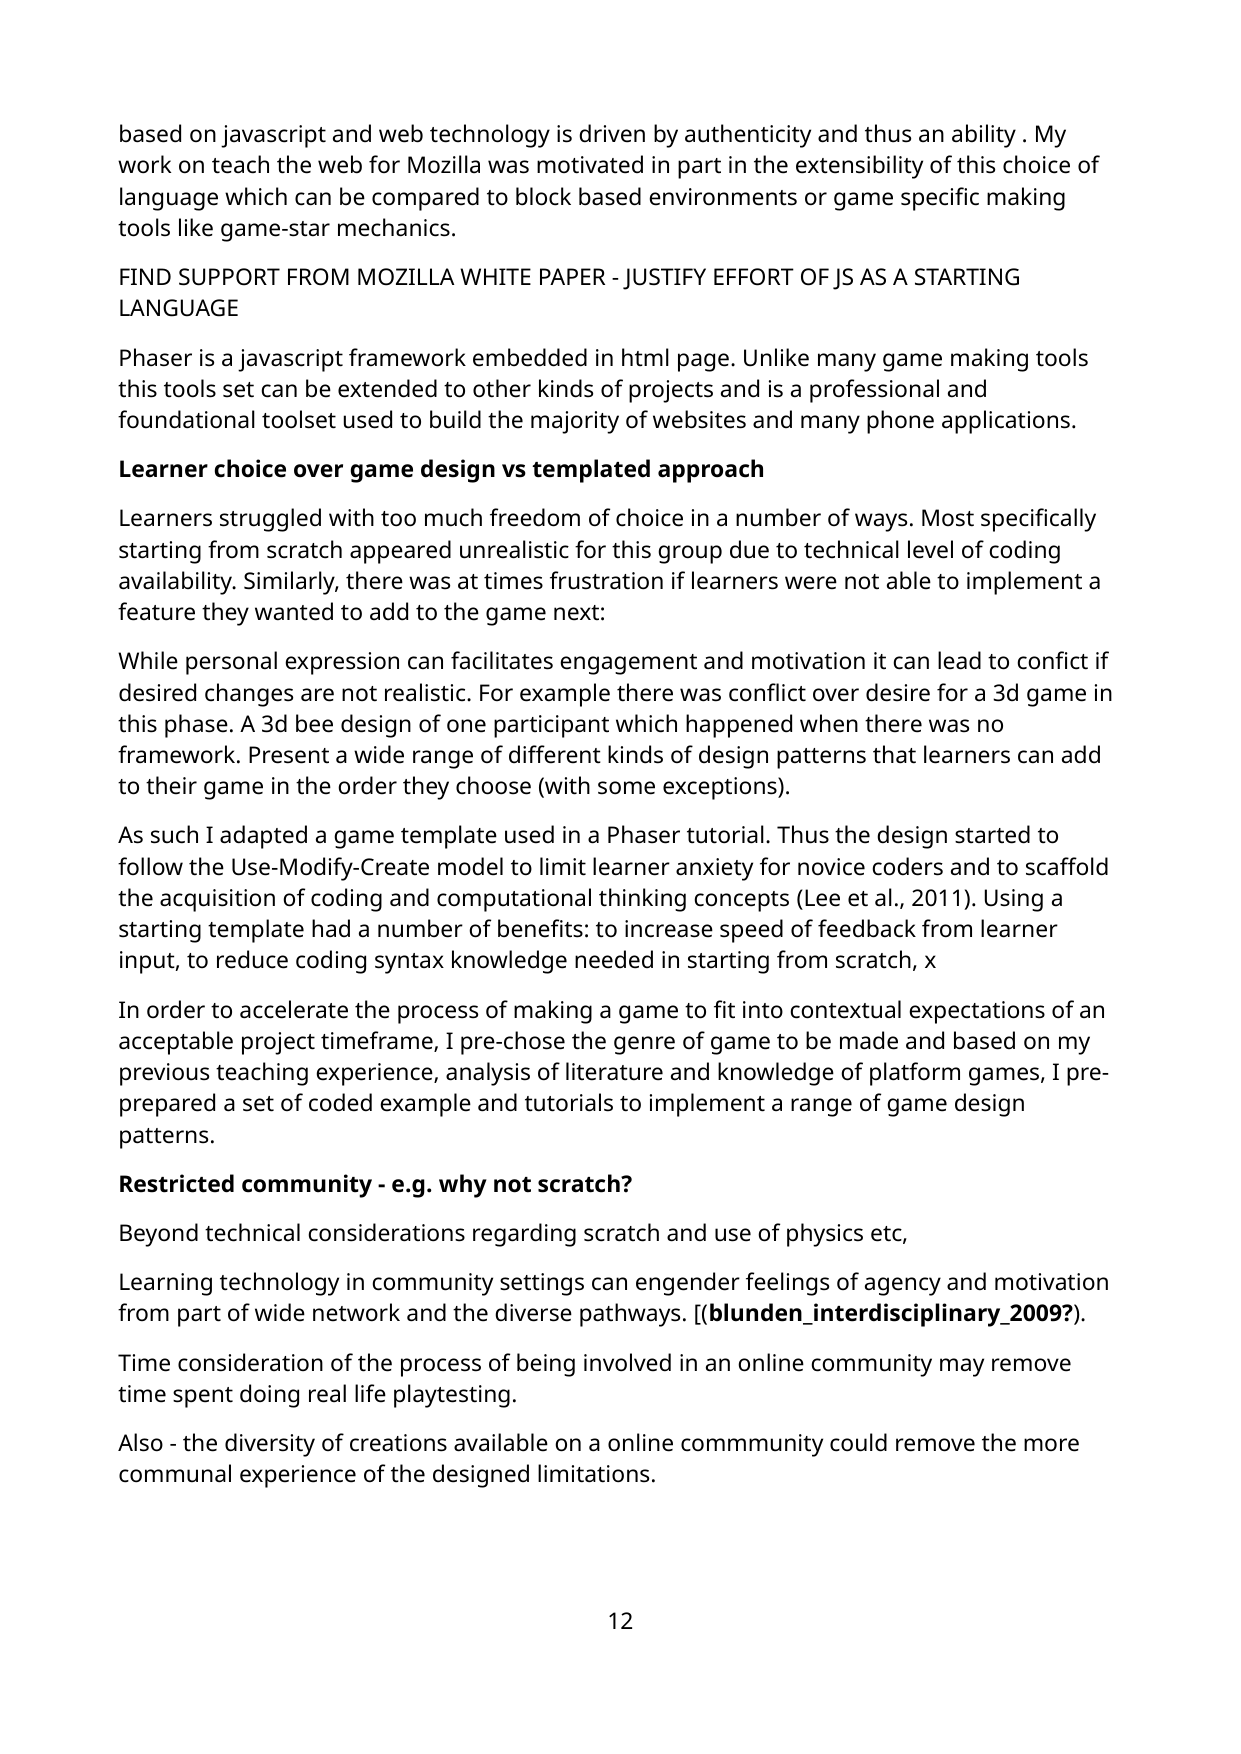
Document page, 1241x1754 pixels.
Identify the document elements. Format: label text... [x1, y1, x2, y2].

text Time consideration of the process of being involved in an online community may remove time spent doing real life playtesting. [118, 1346, 1122, 1409]
text Phaser is a javascript framework embedded in html page. Unlike many game making tools this tools set can be extended to other kinds of projects and is a professional and foundational toolset used to build the majority of websites and many phone applications. [118, 341, 1122, 435]
text FIND SUPPORT FROM MOZILLA WHITE PAPER - JUSTIFY EFFORT OF JS AS A STARTING LANGUAGE [118, 261, 1122, 323]
text In order to accelerate the process of making a game to fit into contextual expectations of an acceptable project timeframe, I pre-chose the genre of game to be made and based on my previous teaching experience, analysis of literature and knowledge of platform games, I pre-prepared a set of coded example and tutorials to implement a range of game design patterns. [118, 993, 1122, 1150]
text Learners struggled with too much freedom of choice in a number of ways. Most specifically starting from scratch appeared unrealistic for this group due to technical level of coding availability. Similarly, there was at times frustration if learners were not able to implement a feature they wanted to add to the game next: [118, 502, 1122, 627]
text Learning technology in community settings can engender feelings of agency and motivation from part of wide network and the diverse pathways. [(blunden_interdisciplinary_2009?). [118, 1266, 1122, 1328]
text Restricted community - e.g. why not scratch? [118, 1168, 1122, 1199]
text Beyond technical considerations regarding scratch and use of physics etc, [118, 1217, 1122, 1248]
text based on javascript and web technology is driven by authenticity and thus an ability . My work on teach the web for Mozilla was motivated in part in the extensibility of this choice of language which can be compared to block based environments or game specific making tools like game-star mechanics. [118, 118, 1122, 243]
text Also - the diversity of creations available on a online commmunity could remove the more communal experience of the designed limitations. [118, 1427, 1122, 1489]
text While personal expression can facilitates engagement and motivation it can lead to confict if desired changes are not realistic. For example there was conflict over desire for a 3d game in this phase. A 3d bee design of one participant which happened when there was no framework. Present a wide range of different kinds of design patterns that learners can add to their game in the order they choose (with some exceptions). [118, 645, 1122, 801]
text Learner choice over game design vs templated approach [118, 453, 1122, 484]
text As such I adapted a game template used in a Phaser tutorial. Thus the design started to follow the Use-Modify-Create model to limit learner anxiety for novice coders and to scaffold the acquisition of coding and computational thinking concepts (Lee et al., 2011). Using a starting template had a number of benefits: to increase speed of feedback from learner input, to reduce coding syntax knowledge needed in starting from scratch, x [118, 819, 1122, 976]
